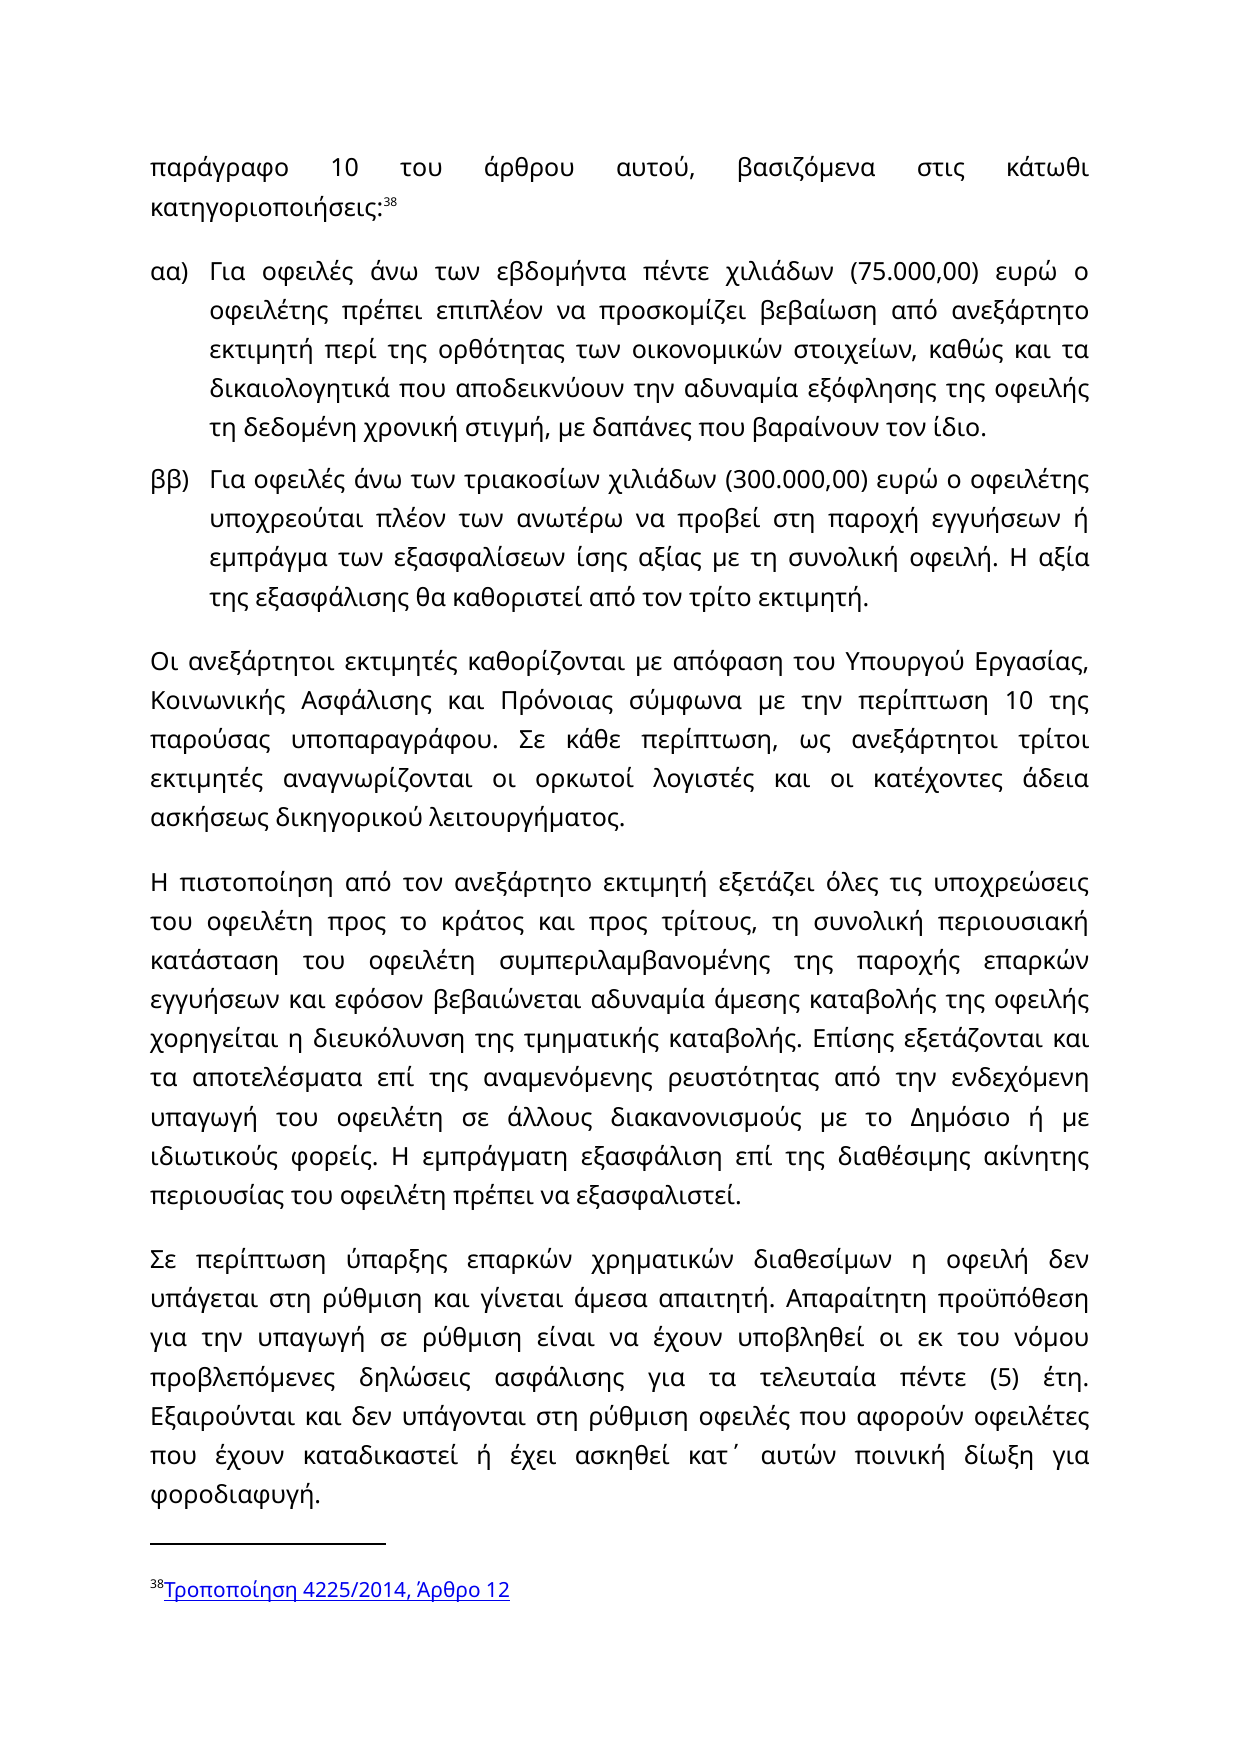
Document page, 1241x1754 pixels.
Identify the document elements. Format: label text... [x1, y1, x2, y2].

text Τροποποίηση 4225/2014, Άρθρο 12 [150, 1576, 1090, 1604]
text παράγραφο 10 του άρθρου αυτού, βασιζόμενα στις κάτωθι κατηγοριοποιήσεις: [150, 150, 1090, 223]
text Οι ανεξάρτητοι εκτιμητές καθορίζονται με απόφαση του Υπουργού Εργασίας, Κοινωνικής Ασφάλισης και Πρόνοιας σύμφωνα με την περίπτωση 10 της παρούσας υποπαραγράφου. Σε κάθε περίπτωση, ως ανεξάρτητοι τρίτοι εκτιμητές αναγνωρίζονται οι ορκωτοί λογιστές και οι κατέχοντες άδεια ασκήσεως δικηγορικού λειτουργήματος. [150, 643, 1090, 834]
list αα) Για οφειλές άνω των εβδομήντα πέντε χιλιάδων (75.000,00) ευρώ ο οφειλέτης πρέπει επιπλέον να προσκομίζει βεβαίωση από ανεξάρτητο εκτιμητή περί της ορθότητας των οικονομικών στοιχείων, καθώς και τα δικαιολογητικά που αποδεικνύουν την αδυναμία εξόφλησης της οφειλής τη δεδομένη χρονική στιγμή, με δαπάνες που βαραίνουν τον ίδιο. [150, 253, 1090, 444]
text Σε περίπτωση ύπαρξης επαρκών χρηματικών διαθεσίμων η οφειλή δεν υπάγεται στη ρύθμιση και γίνεται άμεσα απαιτητή. Απαραίτητη προϋπόθεση για την υπαγωγή σε ρύθμιση είναι να έχουν υποβληθεί οι εκ του νόμου προβλεπόμενες δηλώσεις ασφάλισης για τα τελευταία πέντε (5) έτη. Εξαιρούνται και δεν υπάγονται στη ρύθμιση οφειλές που αφορούν οφειλέτες που έχουν καταδικαστεί ή έχει ασκηθεί κατ΄ αυτών ποινική δίωξη για φοροδιαφυγή. [150, 1242, 1090, 1511]
text Η πιστοποίηση από τον ανεξάρτητο εκτιμητή εξετάζει όλες τις υποχρεώσεις του οφειλέτη προς το κράτος και προς τρίτους, τη συνολική περιουσιακή κατάσταση του οφειλέτη συμπεριλαμβανομένης της παροχής επαρκών εγγυήσεων και εφόσον βεβαιώνεται αδυναμία άμεσης καταβολής της οφειλής χορηγείται η διευκόλυνση της τμηματικής καταβολής. Επίσης εξετάζονται και τα αποτελέσματα επί της αναμενόμενης ρευστότητας από την ενδεχόμενη υπαγωγή του οφειλέτη σε άλλους διακανονισμούς με το Δημόσιο ή με ιδιωτικούς φορείς. Η εμπράγματη εξασφάλιση επί της διαθέσιμης ακίνητης περιουσίας του οφειλέτη πρέπει να εξασφαλιστεί. [150, 864, 1090, 1212]
list ββ) Για οφειλές άνω των τριακοσίων χιλιάδων (300.000,00) ευρώ ο οφειλέτης υποχρεούται πλέον των ανωτέρω να προβεί στη παροχή εγγυήσεων ή εμπράγμα των εξασφαλίσεων ίσης αξίας με τη συνολική οφειλή. Η αξία της εξασφάλισης θα καθοριστεί από τον τρίτο εκτιμητή. [150, 462, 1090, 613]
